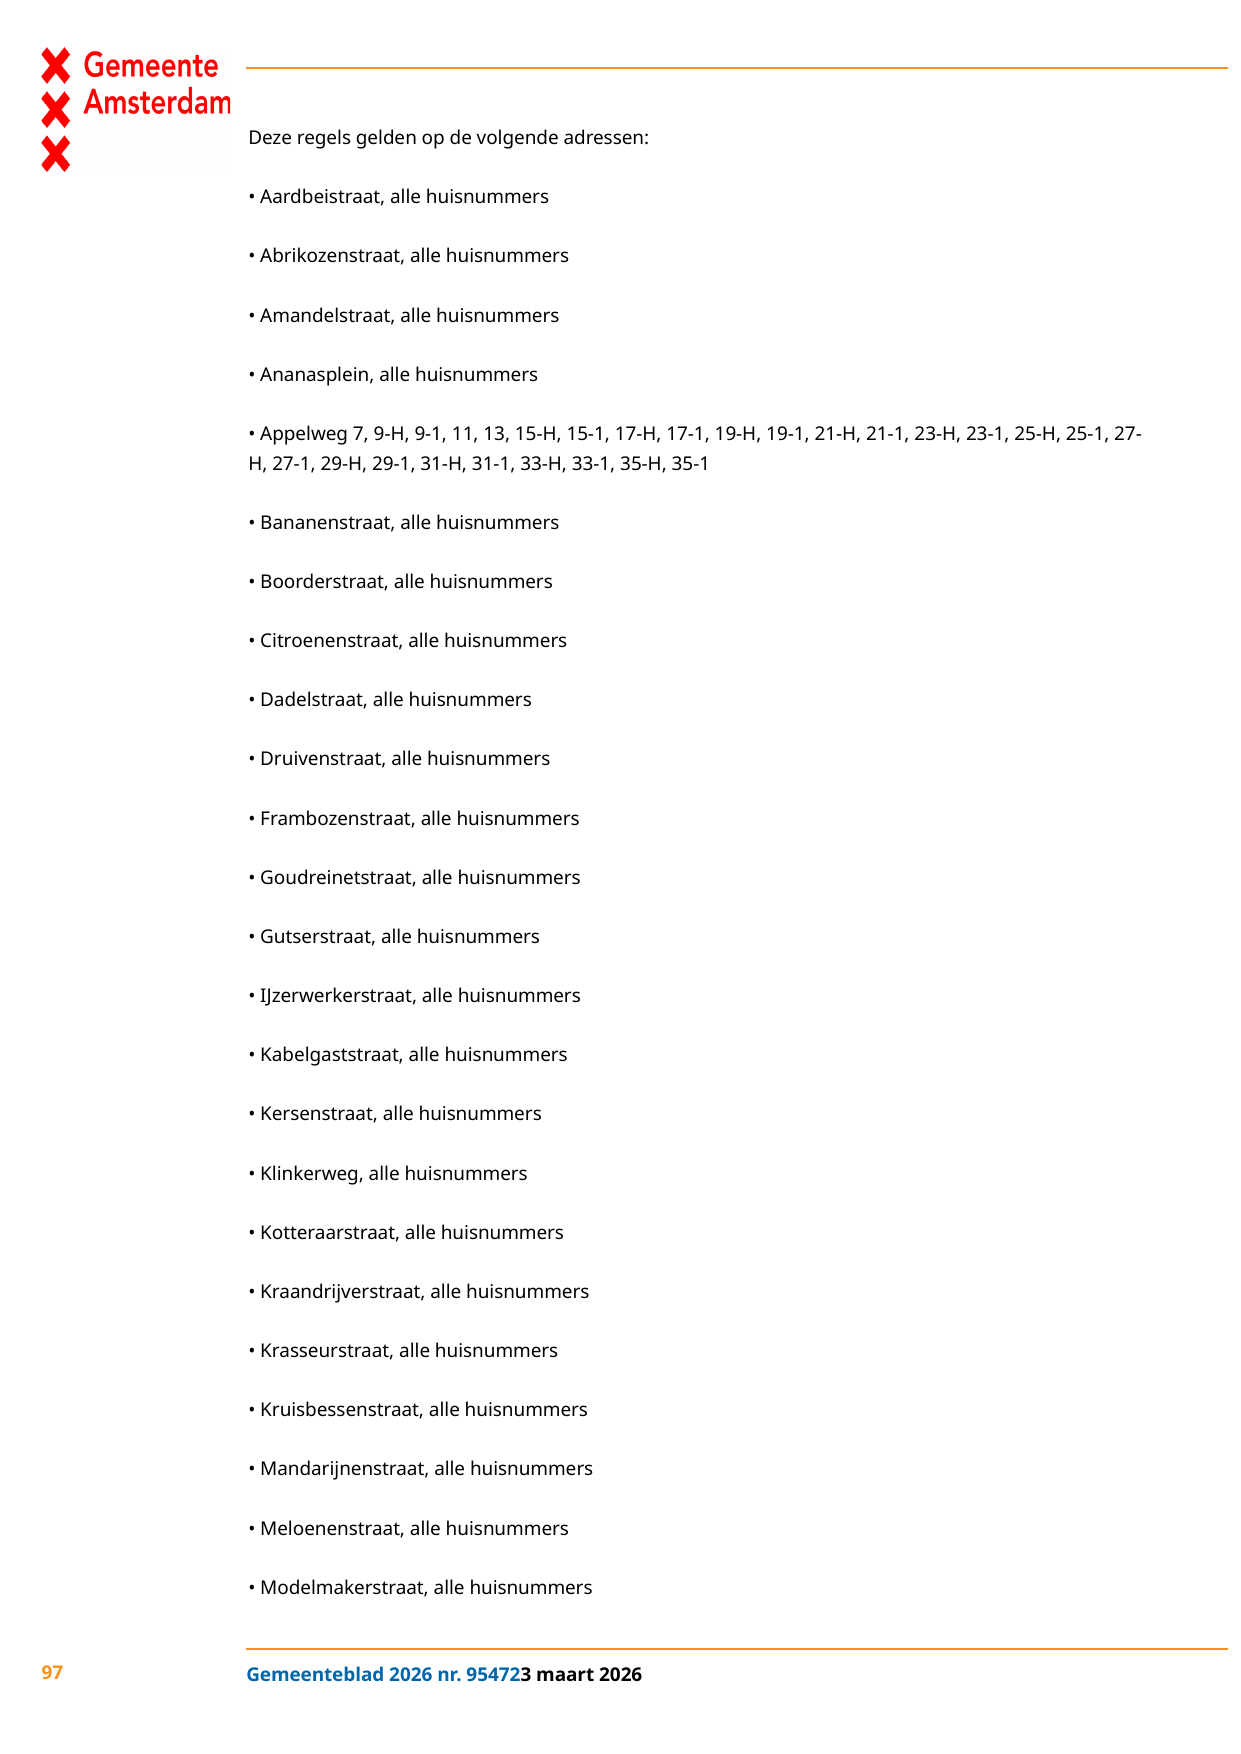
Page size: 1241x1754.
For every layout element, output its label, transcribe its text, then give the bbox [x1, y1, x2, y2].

picture [41, 47, 231, 172]
text • Meloenenstraat, alle huisnummers [248, 1515, 1152, 1541]
text • Kersenstraat, alle huisnummers [248, 1101, 1152, 1126]
text • IJzerwerkerstraat, alle huisnummers [248, 982, 1152, 1008]
text • Goudreinetstraat, alle huisnummers [248, 864, 1152, 890]
text • Gutserstraat, alle huisnummers [248, 923, 1152, 949]
text • Krasseurstraat, alle huisnummers [248, 1337, 1152, 1363]
text • Appelweg 7, 9-H, 9-1, 11, 13, 15-H, 15-1, 17-H, 17-1, 19-H, 19-1, 21-H, 21-1, 23-H, 23-1, 25-H, 25-1, 27-H, 27-1, 29-H, 29-1, 31-H, 31-1, 33-H, 33-1, 35-H, 35-1 [248, 420, 1152, 476]
text • Citroenenstraat, alle huisnummers [248, 627, 1152, 653]
text Deze regels gelden op de volgende adressen: [248, 124, 1152, 150]
text • Kabelgaststraat, alle huisnummers [248, 1041, 1152, 1067]
text • Aardbeistraat, alle huisnummers [248, 183, 1152, 209]
text • Bananenstraat, alle huisnummers [248, 509, 1152, 535]
text • Modelmakerstraat, alle huisnummers [248, 1574, 1152, 1600]
text • Abrikozenstraat, alle huisnummers [248, 243, 1152, 268]
text • Mandarijnenstraat, alle huisnummers [248, 1456, 1152, 1481]
text • Ananasplein, alle huisnummers [248, 361, 1152, 387]
text • Dadelstraat, alle huisnummers [248, 686, 1152, 712]
text • Kraandrijverstraat, alle huisnummers [248, 1278, 1152, 1304]
text • Amandelstraat, alle huisnummers [248, 302, 1152, 328]
text • Klinkerweg, alle huisnummers [248, 1160, 1152, 1186]
text • Frambozenstraat, alle huisnummers [248, 805, 1152, 831]
text • Boorderstraat, alle huisnummers [248, 568, 1152, 594]
text • Kruisbessenstraat, alle huisnummers [248, 1396, 1152, 1422]
text • Kotteraarstraat, alle huisnummers [248, 1219, 1152, 1245]
text • Druivenstraat, alle huisnummers [248, 746, 1152, 771]
